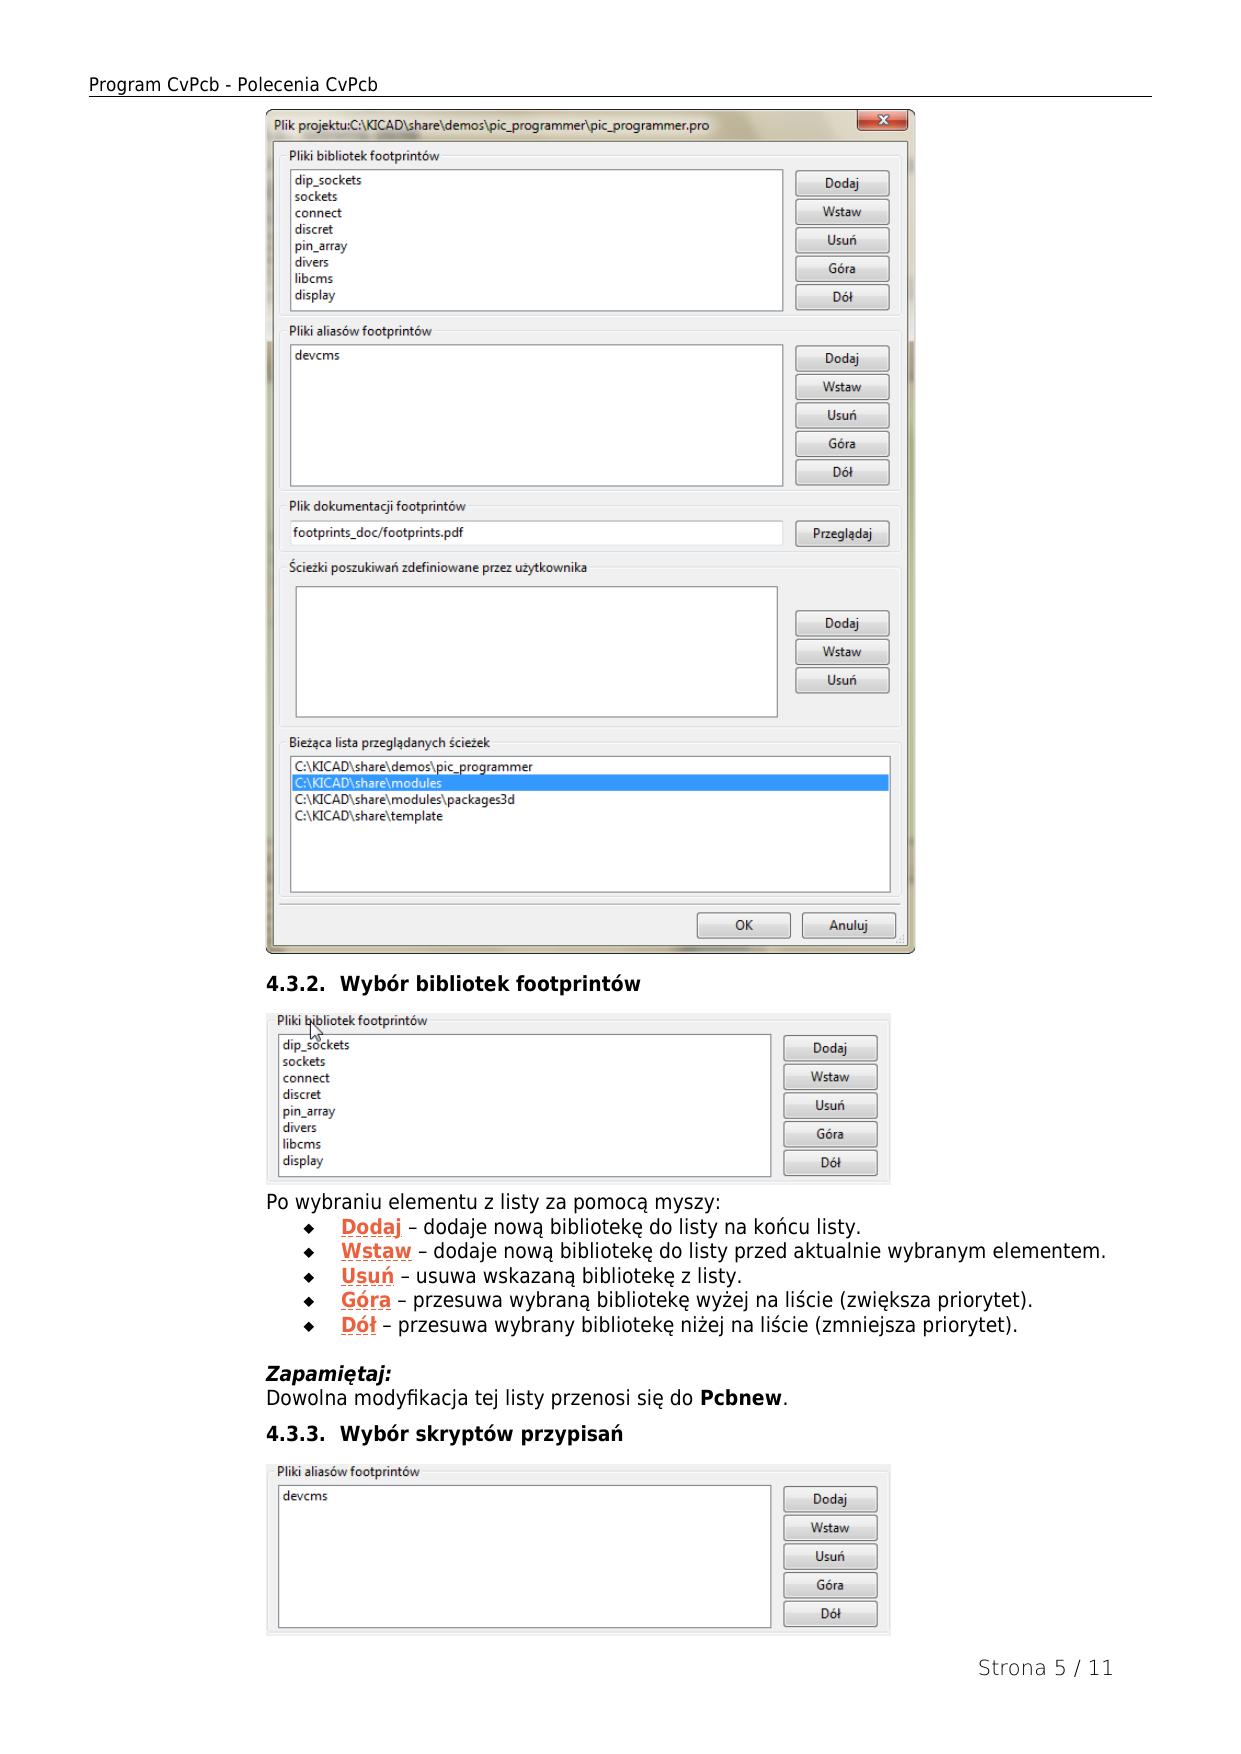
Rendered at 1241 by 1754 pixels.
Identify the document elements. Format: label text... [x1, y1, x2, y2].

picture [265, 1464, 892, 1636]
subtitle Wybór bibliotek footprintów [266, 971, 1152, 996]
list Dodaj – dodaje nową bibliotekę do listy na końcu listy. [303, 1215, 1152, 1239]
list Góra – przesuwa wybraną bibliotekę wyżej na liście (zwiększa priorytet). [303, 1288, 1152, 1313]
text Zapamiętaj: [266, 1362, 1152, 1386]
picture [265, 109, 916, 954]
list Dół – przesuwa wybrany bibliotekę niżej na liście (zmniejsza priorytet). [303, 1313, 1152, 1337]
list Usuń – usuwa wskazaną bibliotekę z listy. [303, 1264, 1152, 1288]
list Wstaw – dodaje nową bibliotekę do listy przed aktualnie wybranym elementem. [303, 1239, 1152, 1264]
picture [265, 1013, 892, 1185]
text Po wybraniu elementu z listy za pomocą myszy: [266, 1190, 1152, 1215]
subtitle Wybór skryptów przypisań [266, 1422, 1152, 1447]
text Dowolna modyfikacja tej listy przenosi się do Pcbnew. [266, 1386, 1152, 1411]
